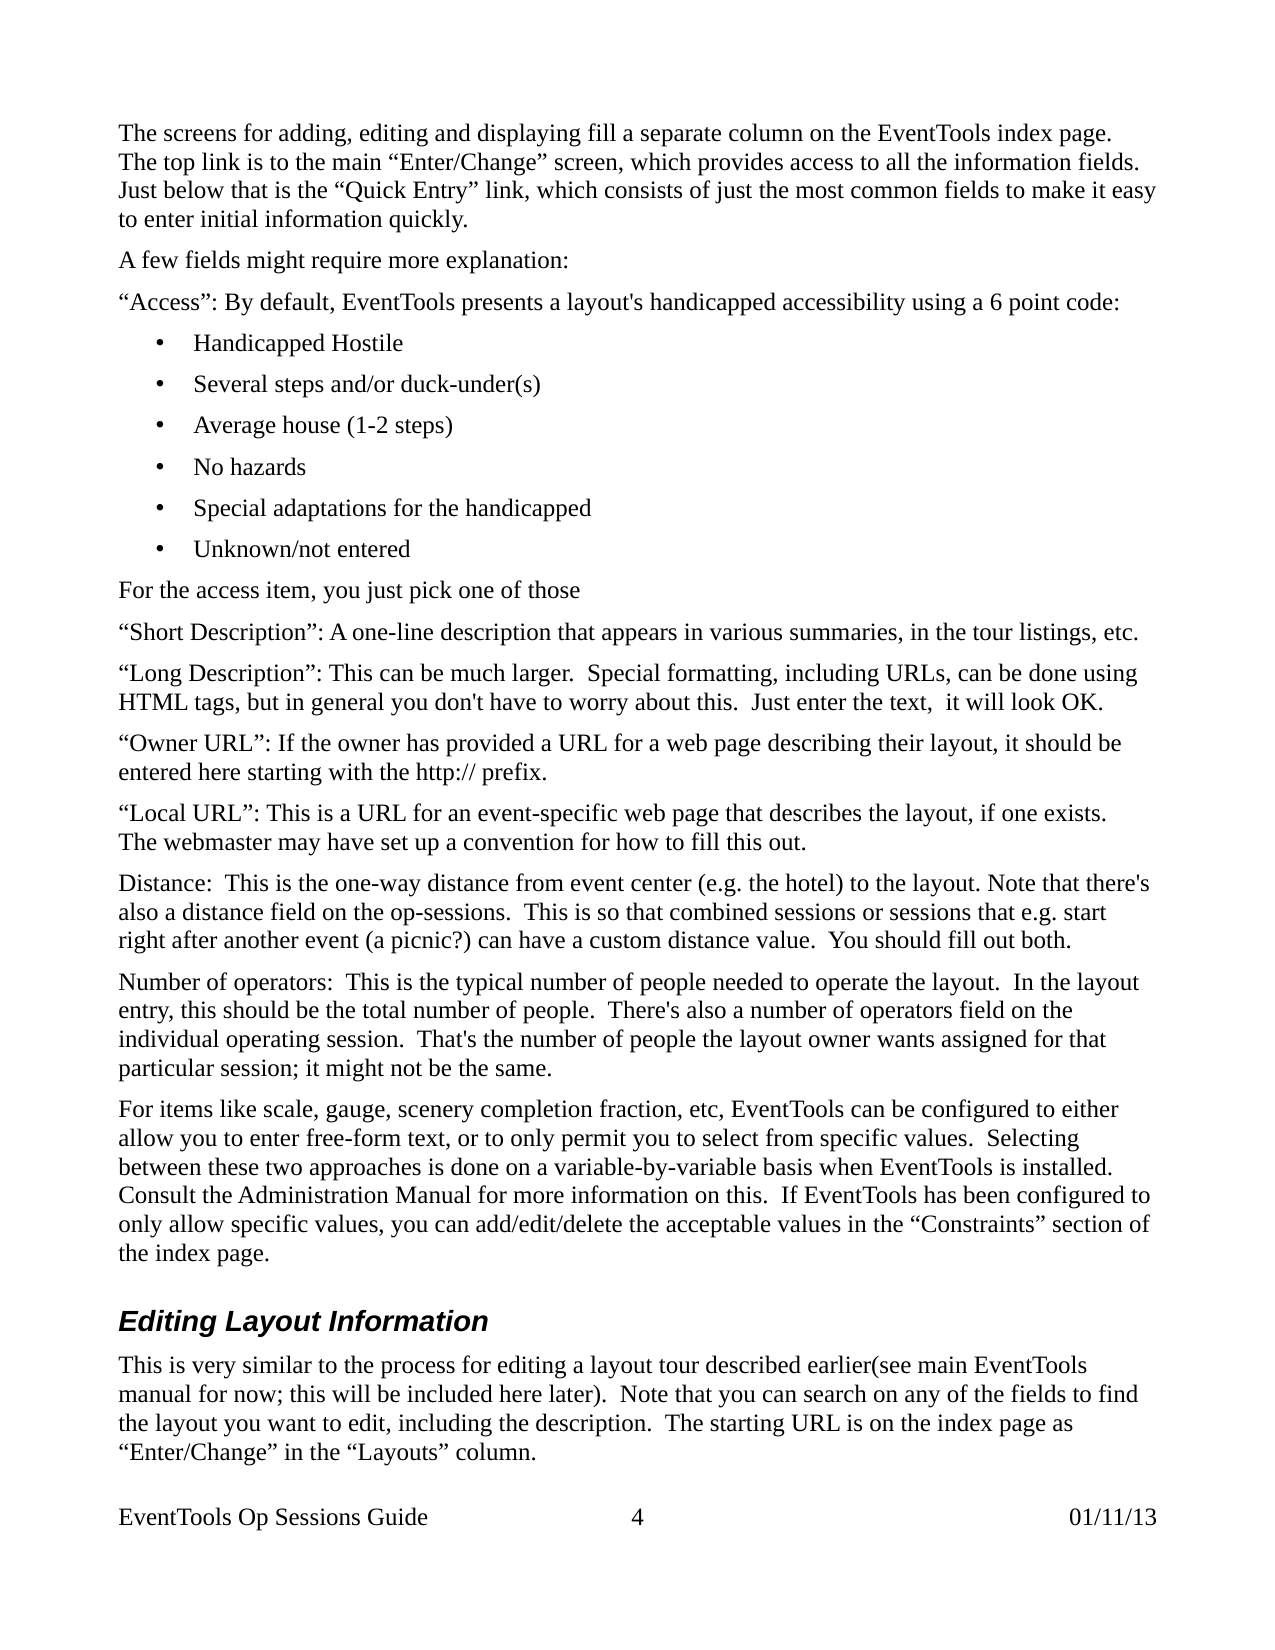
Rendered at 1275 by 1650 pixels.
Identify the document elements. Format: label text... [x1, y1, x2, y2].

text For the access item, you just pick one of those [118, 576, 1157, 604]
text “Access”: By default, EventTools presents a layout's handicapped accessibility using a 6 point code: [118, 287, 1157, 316]
list Special adaptations for the handicapped [156, 493, 1157, 522]
list Average house (1-2 steps) [156, 411, 1157, 439]
list No hazards [156, 452, 1157, 481]
text The screens for adding, editing and displaying fill a separate column on the EventTools index page. The top link is to the main “Enter/Change” screen, which provides access to all the information fields. Just below that is the “Quick Entry” link, which consists of just the most common fields to make it easy to enter initial information quickly. [118, 118, 1157, 233]
text “Short Description”: A one-line description that appears in various summaries, in the tour listings, etc. [118, 617, 1157, 646]
text Distance: This is the one-way distance from event center (e.g. the hotel) to the layout. Note that there's also a distance field on the op-sessions. This is so that combined sessions or sessions that e.g. start right after another event (a picnic?) can have a custom distance value. You should fill out both. [118, 868, 1157, 954]
text A few fields might require more explanation: [118, 246, 1157, 274]
list Handicapped Hostile [156, 328, 1157, 357]
text Number of operators: This is the typical number of people needed to operate the layout. In the layout entry, this should be the total number of people. There's also a number of operators field on the individual operating session. That's the number of people the layout owner wants assigned for that particular session; it might not be the same. [118, 967, 1157, 1082]
text “Local URL”: This is a URL for an event-specific web page that describes the layout, if one exists. The webmaster may have set up a convention for how to fill this out. [118, 798, 1157, 856]
text “Owner URL”: If the owner has provided a URL for a web page describing their layout, it should be entered here starting with the http:// prefix. [118, 728, 1157, 786]
subtitle Editing Layout Information [118, 1304, 1157, 1338]
list Unknown/not entered [156, 534, 1157, 563]
text “Long Description”: This can be much larger. Special formatting, including URLs, can be done using HTML tags, but in general you don't have to worry about this. Just enter the text, it will look OK. [118, 658, 1157, 716]
text This is very similar to the process for editing a layout tour described earlier(see main EventTools manual for now; this will be included here later). Note that you can search on any of the fields to find the layout you want to edit, including the description. The starting URL is on the index page as “Enter/Change” in the “Layouts” column. [118, 1350, 1157, 1465]
text For items like scale, gauge, scenery completion fraction, etc, EventTools can be configured to either allow you to enter free-form text, or to only permit you to select from specific values. Selecting between these two approaches is done on a variable-by-variable basis when EventTools is installed. Consult the Administration Manual for more information on this. If EventTools has been configured to only allow specific values, you can add/edit/delete the acceptable values in the “Constraints” section of the index page. [118, 1094, 1157, 1267]
list Several steps and/or duck-under(s) [156, 369, 1157, 398]
